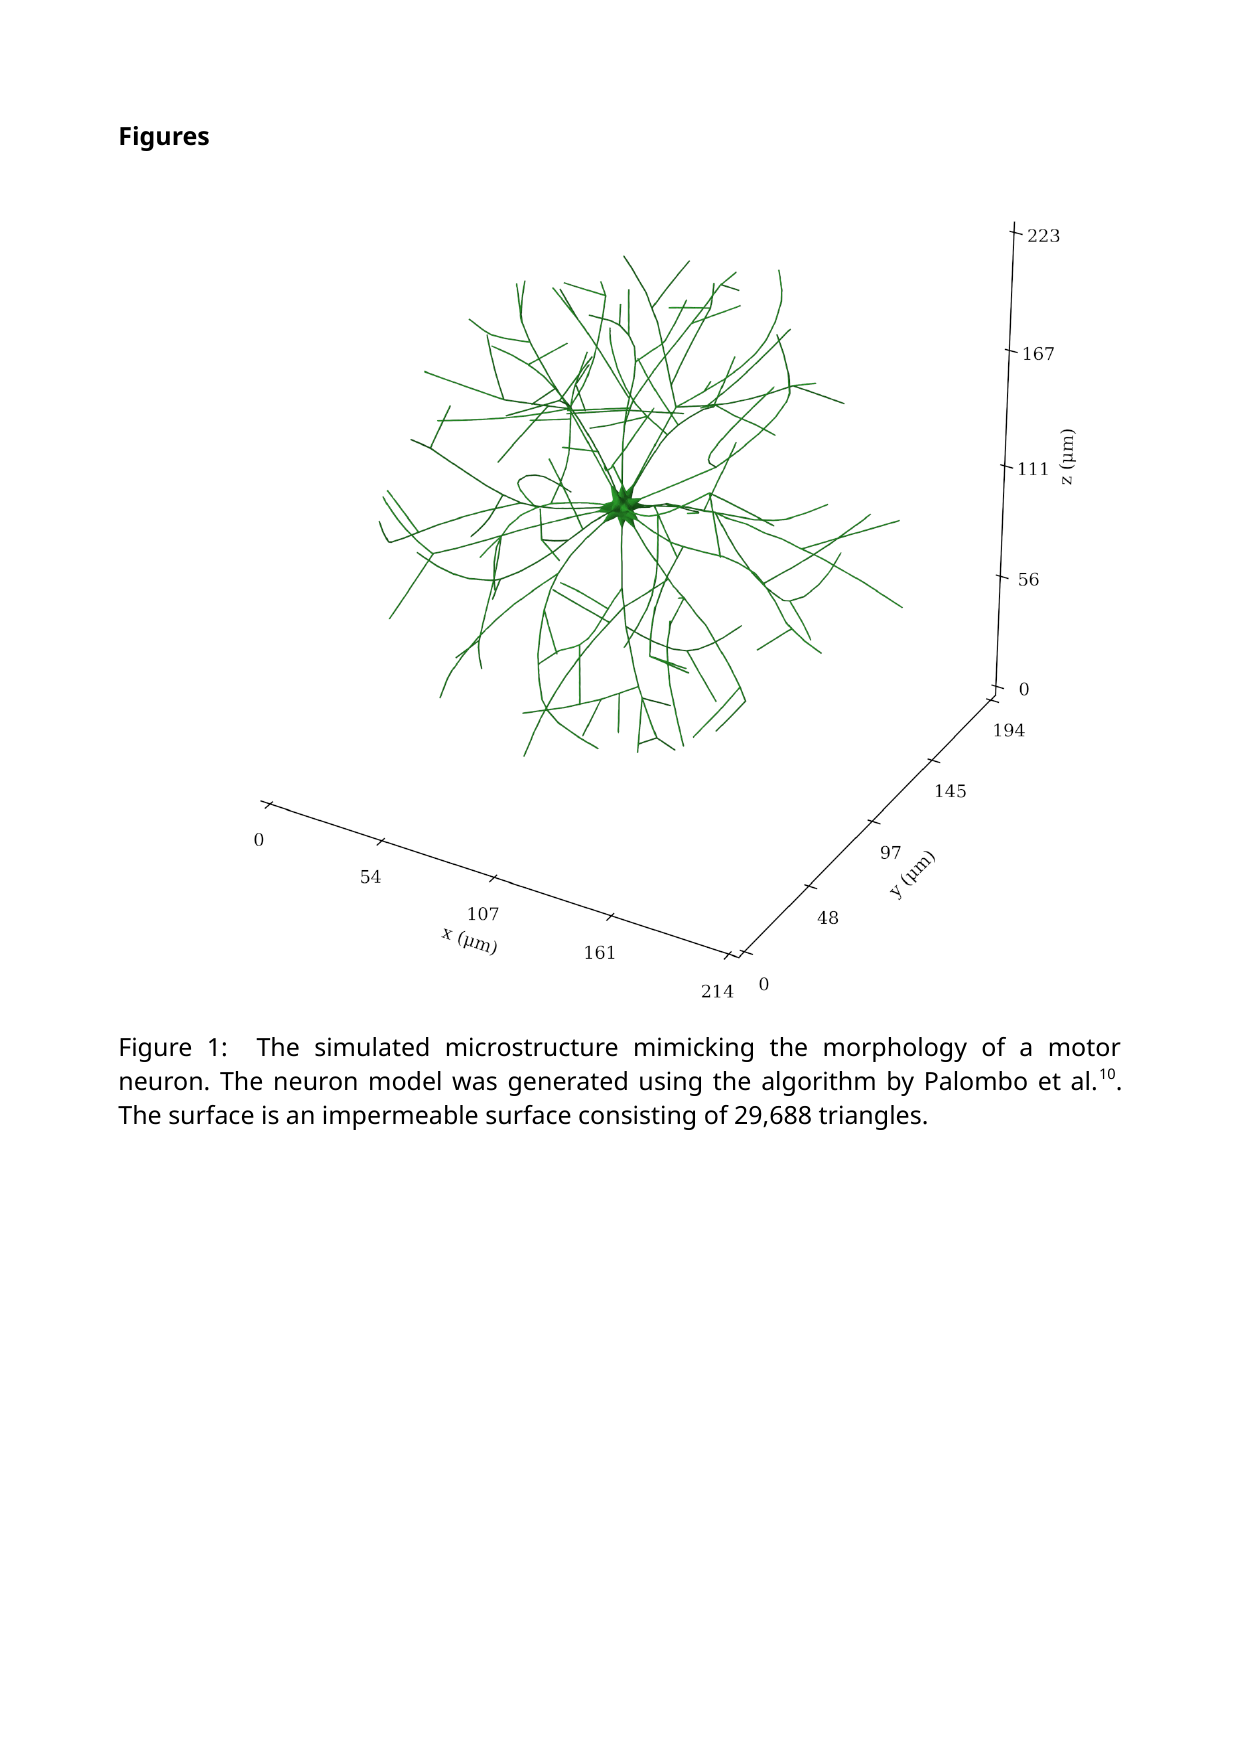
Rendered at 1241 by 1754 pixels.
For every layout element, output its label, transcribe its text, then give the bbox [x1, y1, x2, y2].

text Figures [118, 118, 1122, 152]
text Figure 1: The simulated microstructure mimicking the morphology of a motor neuron. The neuron model was generated using the algorithm by Palombo et al.10⁠. The surface is an impermeable surface consisting of 29,688 triangles. [118, 1030, 1122, 1132]
picture [118, 152, 1123, 1030]
